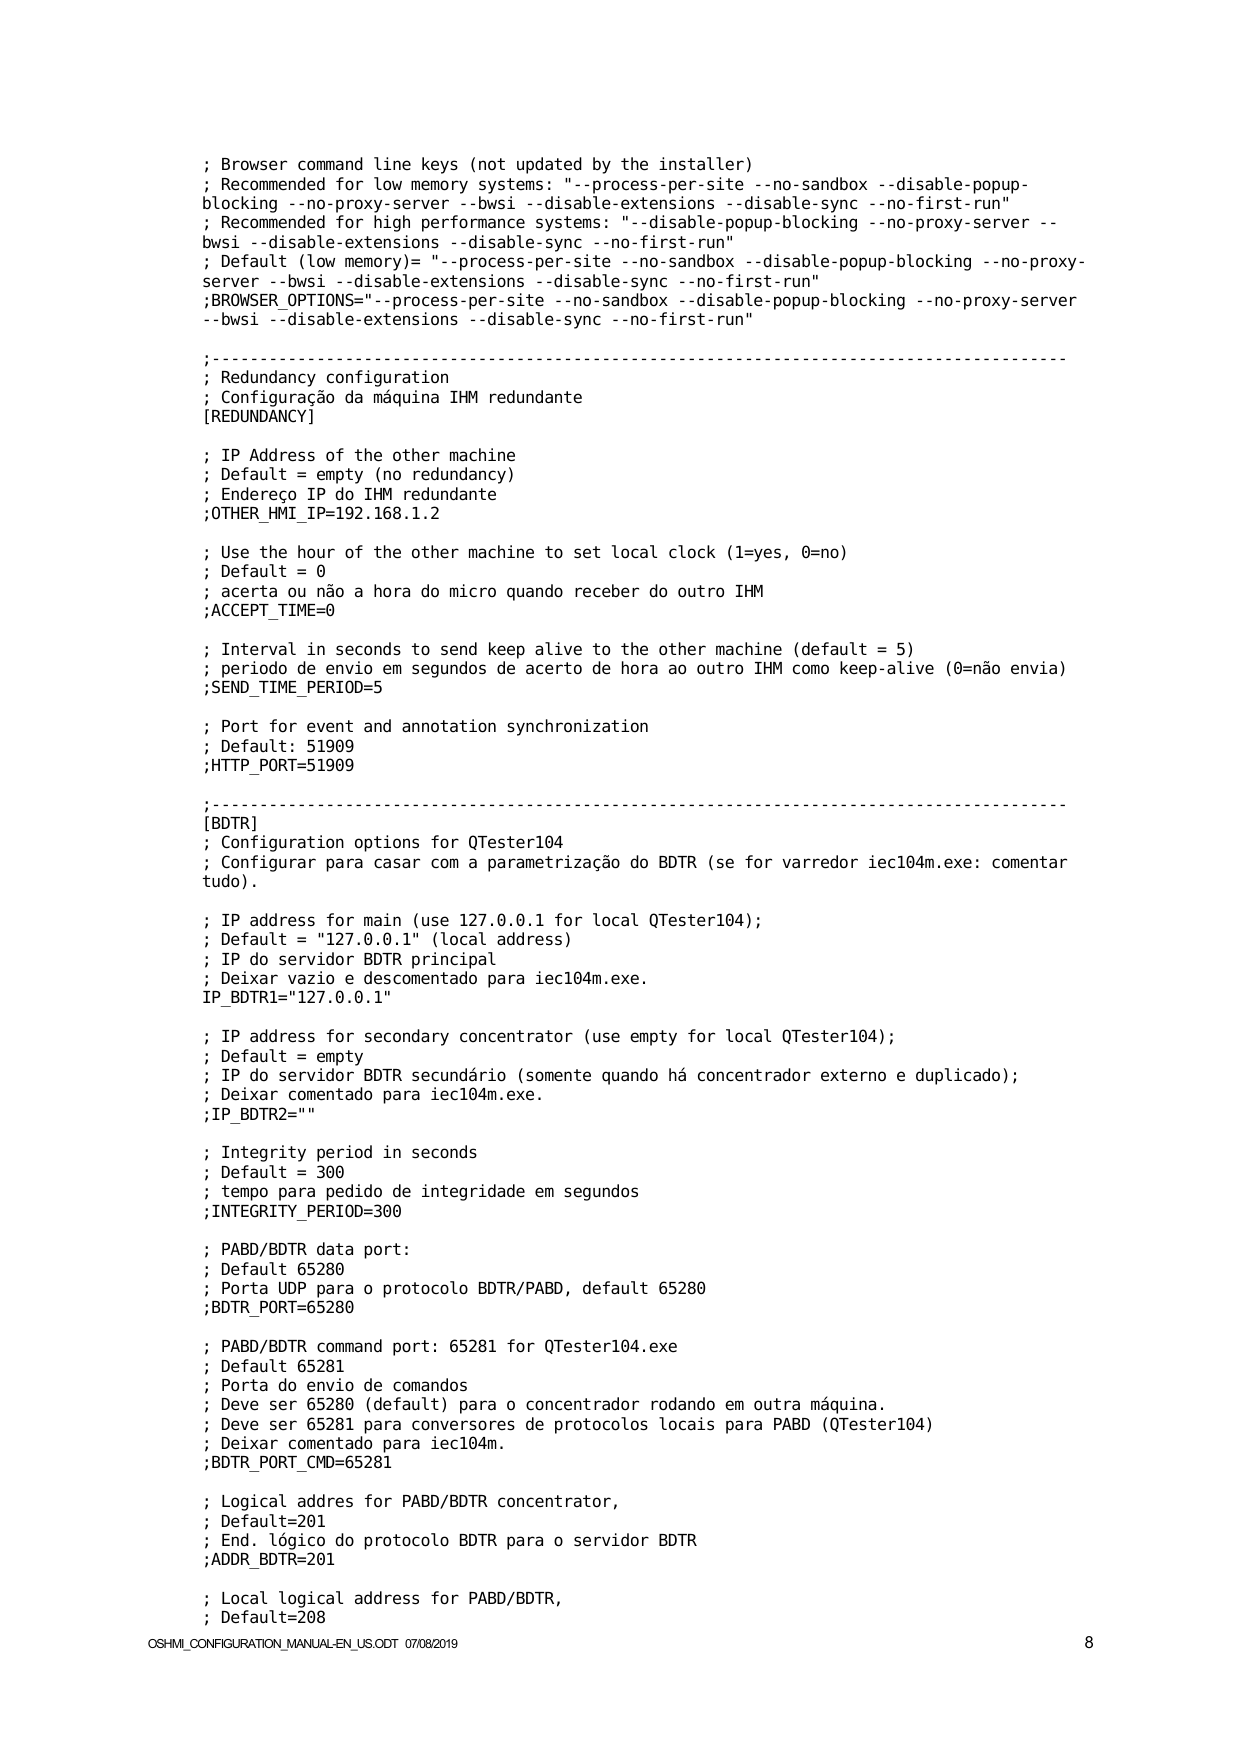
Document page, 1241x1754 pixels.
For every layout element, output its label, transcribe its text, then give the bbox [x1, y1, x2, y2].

text ; Configuration options for QTester104 [202, 833, 1093, 853]
text ; Configuração da máquina IHM redundante [202, 388, 1093, 407]
text ;ACCEPT_TIME=0 [202, 601, 1093, 620]
text ; Endereço IP do IHM redundante [202, 484, 1093, 504]
text [REDUNDANCY] [202, 407, 1093, 426]
text ; Default 65281 [202, 1356, 1093, 1376]
text ; Deixar vazio e descomentado para iec104m.exe. [202, 969, 1093, 988]
text [BDTR] [202, 814, 1093, 833]
text ; Default = 300 [202, 1163, 1093, 1182]
text ;SEND_TIME_PERIOD=5 [202, 678, 1093, 698]
text ; IP do servidor BDTR secundário (somente quando há concentrador externo e duplicado); [202, 1066, 1093, 1085]
text ; Default: 51909 [202, 736, 1093, 756]
text ; Browser command line keys (not updated by the installer) [202, 155, 1093, 174]
text ; Default=201 [202, 1511, 1093, 1531]
text ; Recommended for low memory systems: "--process-per-site --no-sandbox --disable-popup-blocking --no-proxy-server --bwsi --disable-extensions --disable-sync --no-first-run" [202, 174, 1093, 213]
text IP_BDTR1="127.0.0.1" [202, 988, 1093, 1008]
text ; Deve ser 65280 (default) para o concentrador rodando em outra máquina. [202, 1395, 1093, 1414]
text ; Deixar comentado para iec104m. [202, 1434, 1093, 1453]
text ; IP Address of the other machine [202, 446, 1093, 465]
text ; Default = empty (no redundancy) [202, 465, 1093, 484]
text ;INTEGRITY_PERIOD=300 [202, 1201, 1093, 1221]
text ;BROWSER_OPTIONS="--process-per-site --no-sandbox --disable-popup-blocking --no-proxy-server --bwsi --disable-extensions --disable-sync --no-first-run" [202, 291, 1093, 329]
text ; Default=208 [202, 1608, 1093, 1628]
text ;BDTR_PORT_CMD=65281 [202, 1453, 1093, 1473]
text ;ADDR_BDTR=201 [202, 1550, 1093, 1569]
text ; End. lógico do protocolo BDTR para o servidor BDTR [202, 1531, 1093, 1550]
text ; PABD/BDTR command port: 65281 for QTester104.exe [202, 1337, 1093, 1356]
text ; Default = "127.0.0.1" (local address) [202, 930, 1093, 949]
text ; Default 65280 [202, 1259, 1093, 1279]
text ; Logical addres for PABD/BDTR concentrator, [202, 1492, 1093, 1511]
text ;IP_BDTR2="" [202, 1104, 1093, 1124]
text ; Local logical address for PABD/BDTR, [202, 1589, 1093, 1608]
text ; Deve ser 65281 para conversores de protocolos locais para PABD (QTester104) [202, 1414, 1093, 1434]
text ;BDTR_PORT=65280 [202, 1298, 1093, 1318]
text ; Porta do envio de comandos [202, 1376, 1093, 1395]
text ; Default (low memory)= "--process-per-site --no-sandbox --disable-popup-blocking --no-proxy-server --bwsi --disable-extensions --disable-sync --no-first-run" [202, 252, 1093, 291]
text ; acerta ou não a hora do micro quando receber do outro IHM [202, 581, 1093, 601]
text ; tempo para pedido de integridade em segundos [202, 1182, 1093, 1201]
text ; PABD/BDTR data port: [202, 1240, 1093, 1259]
text ; Integrity period in seconds [202, 1143, 1093, 1163]
text ; IP address for main (use 127.0.0.1 for local QTester104); [202, 911, 1093, 930]
text ; Recommended for high performance systems: "--disable-popup-blocking --no-proxy-server --bwsi --disable-extensions --disable-sync --no-first-run" [202, 213, 1093, 252]
text ; Redundancy configuration [202, 368, 1093, 388]
text ;------------------------------------------------------------------------------------------ [202, 349, 1093, 368]
text ; Default = 0 [202, 562, 1093, 581]
text ; Configurar para casar com a parametrização do BDTR (se for varredor iec104m.exe: comentar tudo). [202, 853, 1093, 891]
text ; Deixar comentado para iec104m.exe. [202, 1085, 1093, 1104]
text ; Default = empty [202, 1046, 1093, 1066]
text ; IP address for secondary concentrator (use empty for local QTester104); [202, 1027, 1093, 1046]
text ; periodo de envio em segundos de acerto de hora ao outro IHM como keep-alive (0=não envia) [202, 659, 1093, 678]
text ;------------------------------------------------------------------------------------------ [202, 794, 1093, 814]
text ;OTHER_HMI_IP=192.168.1.2 [202, 504, 1093, 523]
text ; Porta UDP para o protocolo BDTR/PABD, default 65280 [202, 1279, 1093, 1298]
text ; Interval in seconds to send keep alive to the other machine (default = 5) [202, 639, 1093, 659]
text ; IP do servidor BDTR principal [202, 949, 1093, 969]
text ; Port for event and annotation synchronization [202, 717, 1093, 736]
text ; Use the hour of the other machine to set local clock (1=yes, 0=no) [202, 543, 1093, 562]
text ;HTTP_PORT=51909 [202, 756, 1093, 775]
